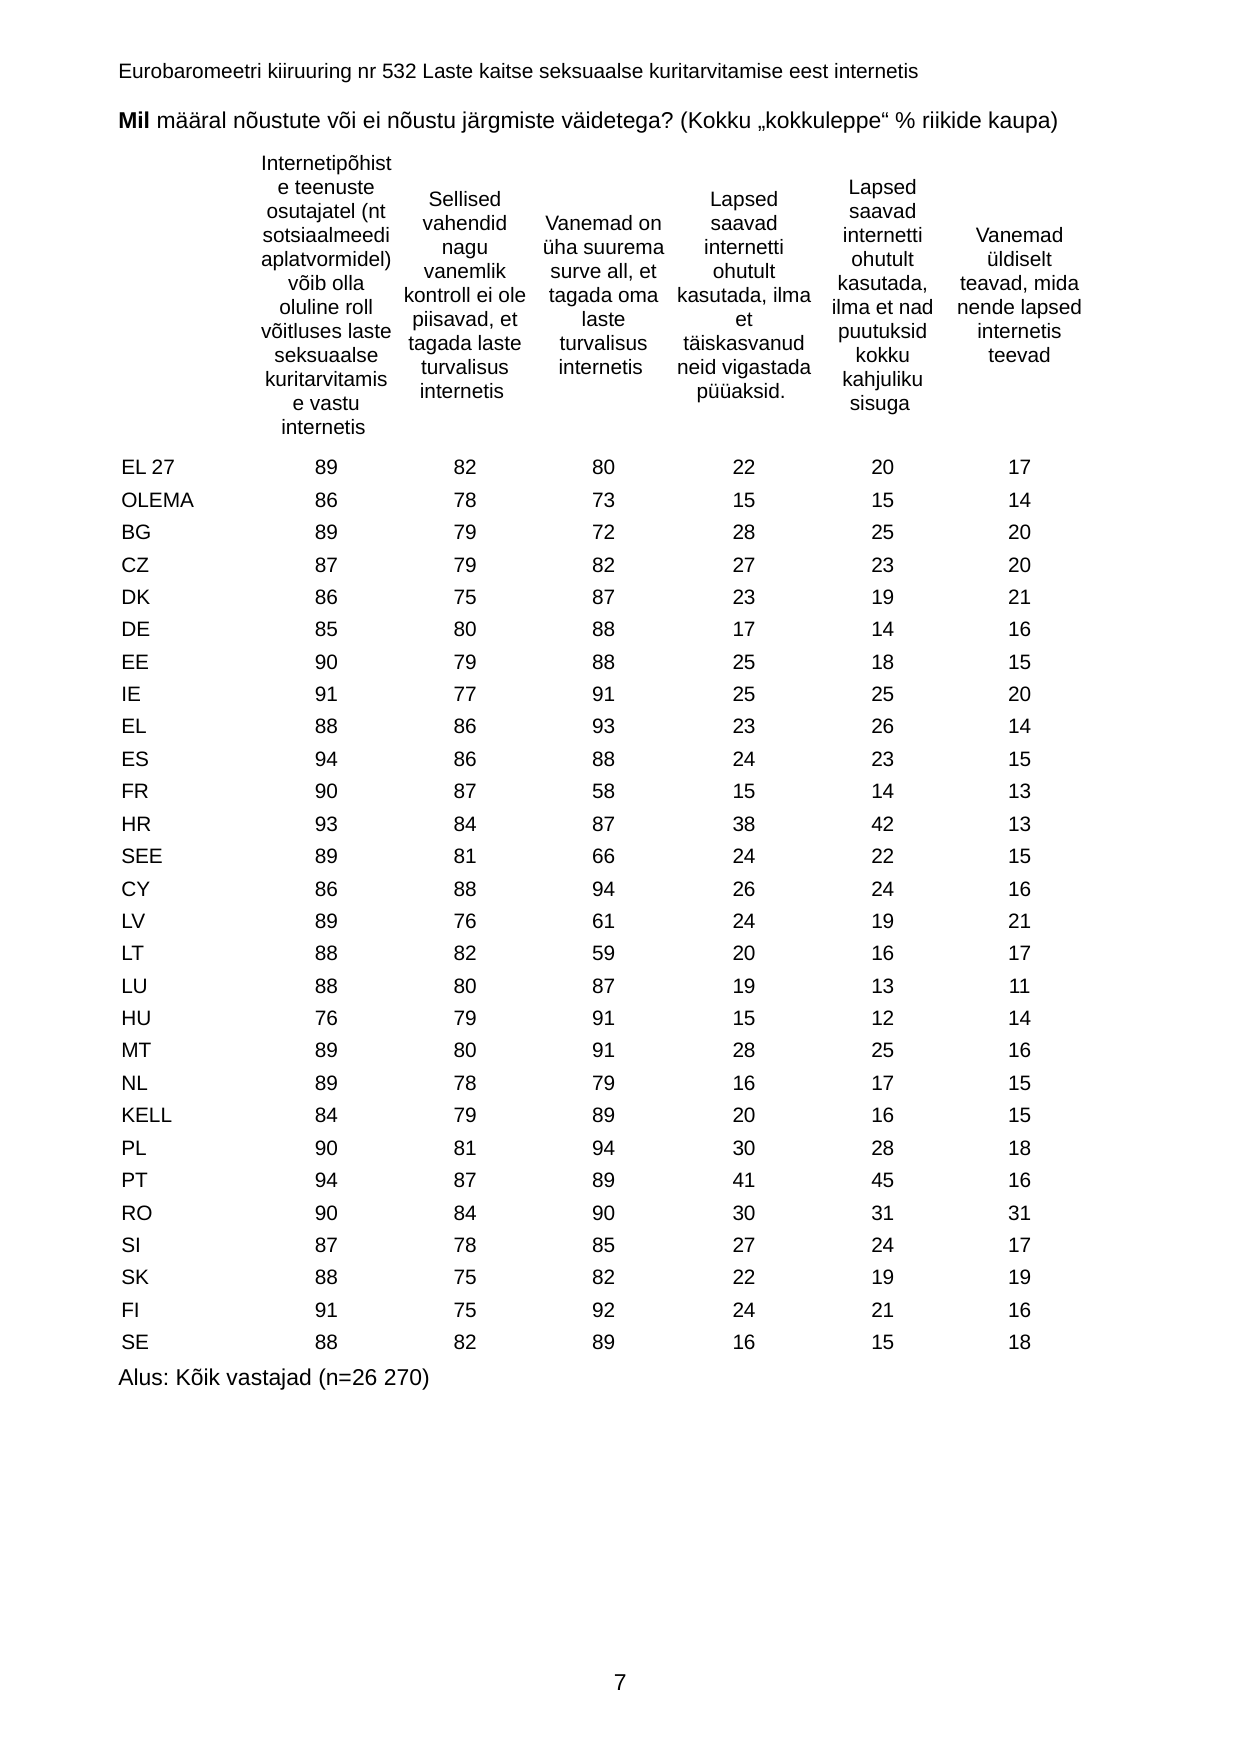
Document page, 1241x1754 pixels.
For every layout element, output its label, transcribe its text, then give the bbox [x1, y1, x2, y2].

table_cell 80 [534, 451, 673, 483]
table_cell 17 [673, 613, 815, 645]
table_cell 90 [257, 1196, 395, 1228]
table_cell 90 [257, 645, 395, 678]
table_cell 19 [815, 1261, 950, 1293]
table_cell 26 [815, 710, 950, 743]
text Mil määral nõustute või ei nõustu järgmiste väidetega? (Kokku „kokkuleppe“ % riikide kaupa) [118, 107, 1122, 133]
table_cell 90 [257, 775, 395, 807]
table_cell 15 [673, 775, 815, 807]
table_cell 24 [673, 840, 815, 872]
table_cell KELL [118, 1099, 257, 1131]
table_cell 19 [950, 1261, 1089, 1293]
table_cell 17 [950, 1229, 1089, 1261]
table_cell 30 [673, 1196, 815, 1228]
table_cell 79 [395, 1002, 534, 1034]
table_cell 24 [815, 1229, 950, 1261]
table_cell 88 [257, 1261, 395, 1293]
table_cell 89 [534, 1164, 673, 1196]
table_cell 88 [257, 937, 395, 969]
table_cell 88 [534, 743, 673, 775]
table_cell 23 [815, 548, 950, 581]
table_cell 88 [257, 1326, 395, 1358]
table_cell 79 [395, 645, 534, 678]
table_header Vanemad üldiselt teavad, mida nende lapsed internetis teevad [950, 139, 1089, 451]
table_cell 80 [395, 613, 534, 645]
table_cell 81 [395, 1131, 534, 1164]
table_cell NL [118, 1067, 257, 1099]
table_header Sellised vahendid nagu vanemlik kontroll ei ole piisavad, et tagada laste turvalisus internetis [395, 139, 534, 451]
table_cell 82 [395, 1326, 534, 1358]
table_cell 41 [673, 1164, 815, 1196]
table_cell SK [118, 1261, 257, 1293]
table_cell 79 [395, 1099, 534, 1131]
table_cell FI [118, 1293, 257, 1326]
table_cell 93 [534, 710, 673, 743]
table_cell 21 [950, 905, 1089, 937]
table_cell 16 [950, 1164, 1089, 1196]
table_cell 79 [395, 548, 534, 581]
table_cell 87 [534, 581, 673, 613]
table_cell 61 [534, 905, 673, 937]
table_cell ES [118, 743, 257, 775]
table_cell 11 [950, 969, 1089, 1002]
table_cell DE [118, 613, 257, 645]
table_cell 76 [257, 1002, 395, 1034]
table_cell 87 [257, 548, 395, 581]
table_cell 82 [534, 548, 673, 581]
table_cell 87 [395, 1164, 534, 1196]
table_cell 23 [673, 581, 815, 613]
table_cell 86 [257, 581, 395, 613]
text Alus: Kõik vastajad (n=26 270) [118, 1364, 1122, 1390]
table_cell EL [118, 710, 257, 743]
table_cell 82 [395, 451, 534, 483]
table_cell 94 [534, 872, 673, 904]
table_cell 87 [534, 969, 673, 1002]
table_cell 80 [395, 1034, 534, 1067]
table_cell 15 [815, 484, 950, 516]
table_header Lapsed saavad internetti ohutult kasutada, ilma et täiskasvanud neid vigastada püüaksid. [673, 139, 815, 451]
table_cell SI [118, 1229, 257, 1261]
table_cell 15 [950, 1067, 1089, 1099]
table_cell 78 [395, 1229, 534, 1261]
table_header Vanemad on üha suurema surve all, et tagada oma laste turvalisus internetis [534, 139, 673, 451]
table_cell 16 [950, 613, 1089, 645]
table_cell 15 [673, 484, 815, 516]
table_cell HU [118, 1002, 257, 1034]
table_cell 23 [815, 743, 950, 775]
table_cell 88 [257, 710, 395, 743]
table_cell 86 [395, 743, 534, 775]
table_cell 28 [673, 1034, 815, 1067]
table_cell 16 [950, 1293, 1089, 1326]
table_cell EE [118, 645, 257, 678]
table_cell 28 [815, 1131, 950, 1164]
table_cell PL [118, 1131, 257, 1164]
table_cell SEE [118, 840, 257, 872]
table_cell 89 [534, 1099, 673, 1131]
table_cell 15 [815, 1326, 950, 1358]
table_cell 75 [395, 1293, 534, 1326]
table_cell 21 [815, 1293, 950, 1326]
table_cell 31 [815, 1196, 950, 1228]
table_cell 18 [950, 1131, 1089, 1164]
table_cell 27 [673, 1229, 815, 1261]
table_cell 16 [815, 1099, 950, 1131]
table_cell 73 [534, 484, 673, 516]
table_cell 91 [257, 1293, 395, 1326]
table_cell BG [118, 516, 257, 548]
table_cell 88 [534, 613, 673, 645]
table_cell 25 [815, 1034, 950, 1067]
table_cell 86 [257, 484, 395, 516]
table_cell 15 [950, 1099, 1089, 1131]
table_cell 20 [673, 1099, 815, 1131]
table_cell 85 [257, 613, 395, 645]
table_header [118, 139, 257, 451]
table_cell 81 [395, 840, 534, 872]
table_cell 59 [534, 937, 673, 969]
table_cell 23 [673, 710, 815, 743]
table_cell 86 [395, 710, 534, 743]
table_cell 85 [534, 1229, 673, 1261]
table_cell IE [118, 678, 257, 710]
table_cell 88 [395, 872, 534, 904]
table_cell 17 [950, 451, 1089, 483]
table_cell 91 [257, 678, 395, 710]
table_cell 22 [673, 451, 815, 483]
table_cell 24 [815, 872, 950, 904]
table_header Internetipõhiste teenuste osutajatel (nt sotsiaalmeediaplatvormidel) võib olla oluline roll võitluses laste seksuaalse kuritarvitamise vastu internetis [257, 139, 395, 451]
table_cell 12 [815, 1002, 950, 1034]
table_cell 77 [395, 678, 534, 710]
table_cell 15 [950, 840, 1089, 872]
table_cell 20 [815, 451, 950, 483]
table_cell 25 [815, 516, 950, 548]
table_cell 16 [950, 872, 1089, 904]
table_header Lapsed saavad internetti ohutult kasutada, ilma et nad puutuksid kokku kahjuliku sisuga [815, 139, 950, 451]
table_cell RO [118, 1196, 257, 1228]
table_cell 19 [815, 581, 950, 613]
table_cell 26 [673, 872, 815, 904]
table_cell 13 [950, 808, 1089, 840]
table_cell CZ [118, 548, 257, 581]
table_cell 89 [257, 1067, 395, 1099]
table_cell 89 [257, 905, 395, 937]
table_cell 78 [395, 484, 534, 516]
table_cell 89 [257, 840, 395, 872]
table_cell 16 [950, 1034, 1089, 1067]
table_cell 38 [673, 808, 815, 840]
table_cell SE [118, 1326, 257, 1358]
table_cell 20 [673, 937, 815, 969]
table_cell OLEMA [118, 484, 257, 516]
table_cell 79 [534, 1067, 673, 1099]
table_cell 75 [395, 581, 534, 613]
table_cell 89 [257, 1034, 395, 1067]
table_cell 18 [815, 645, 950, 678]
table_cell 84 [395, 808, 534, 840]
table_cell 18 [950, 1326, 1089, 1358]
table_cell 13 [950, 775, 1089, 807]
table_cell 25 [673, 645, 815, 678]
table_cell 87 [395, 775, 534, 807]
table_cell 21 [950, 581, 1089, 613]
table_cell 94 [534, 1131, 673, 1164]
table_cell LU [118, 969, 257, 1002]
table_cell MT [118, 1034, 257, 1067]
table_cell 15 [950, 743, 1089, 775]
table_cell 84 [257, 1099, 395, 1131]
table_cell 93 [257, 808, 395, 840]
table_cell 24 [673, 905, 815, 937]
table_cell 87 [257, 1229, 395, 1261]
table_cell 72 [534, 516, 673, 548]
table_cell 92 [534, 1293, 673, 1326]
table_cell 17 [815, 1067, 950, 1099]
table_cell 20 [950, 678, 1089, 710]
table_cell 76 [395, 905, 534, 937]
table_cell 79 [395, 516, 534, 548]
table_cell 78 [395, 1067, 534, 1099]
table_cell 20 [950, 516, 1089, 548]
table_cell 88 [257, 969, 395, 1002]
table_cell 90 [534, 1196, 673, 1228]
table_cell 14 [950, 710, 1089, 743]
table_cell 22 [673, 1261, 815, 1293]
table_cell 82 [534, 1261, 673, 1293]
table_cell 94 [257, 1164, 395, 1196]
table_cell 13 [815, 969, 950, 1002]
table_cell 91 [534, 678, 673, 710]
table_cell 66 [534, 840, 673, 872]
table_cell 17 [950, 937, 1089, 969]
table_cell 30 [673, 1131, 815, 1164]
table_cell 22 [815, 840, 950, 872]
table_cell 87 [534, 808, 673, 840]
table_cell 88 [534, 645, 673, 678]
table_cell 75 [395, 1261, 534, 1293]
table_cell HR [118, 808, 257, 840]
table_cell 19 [815, 905, 950, 937]
table_cell 14 [815, 775, 950, 807]
table_cell 19 [673, 969, 815, 1002]
table_cell 91 [534, 1034, 673, 1067]
table_cell 89 [257, 451, 395, 483]
table_cell EL 27 [118, 451, 257, 483]
table_cell 90 [257, 1131, 395, 1164]
table_cell 86 [257, 872, 395, 904]
table_cell PT [118, 1164, 257, 1196]
table_cell 31 [950, 1196, 1089, 1228]
table_cell 25 [673, 678, 815, 710]
table_cell LT [118, 937, 257, 969]
table_cell 82 [395, 937, 534, 969]
table_cell 15 [673, 1002, 815, 1034]
table_cell 28 [673, 516, 815, 548]
table_cell 45 [815, 1164, 950, 1196]
table_cell CY [118, 872, 257, 904]
table_cell 14 [950, 484, 1089, 516]
table_cell 27 [673, 548, 815, 581]
table_cell 80 [395, 969, 534, 1002]
table_cell 24 [673, 743, 815, 775]
table_cell 16 [673, 1067, 815, 1099]
table_cell LV [118, 905, 257, 937]
table_cell 89 [534, 1326, 673, 1358]
table_cell 94 [257, 743, 395, 775]
table_cell 15 [950, 645, 1089, 678]
table_cell 91 [534, 1002, 673, 1034]
table_cell 24 [673, 1293, 815, 1326]
table_cell 14 [815, 613, 950, 645]
table_cell DK [118, 581, 257, 613]
table_cell FR [118, 775, 257, 807]
table_cell 84 [395, 1196, 534, 1228]
table_cell 14 [950, 1002, 1089, 1034]
table_cell 42 [815, 808, 950, 840]
table_cell 89 [257, 516, 395, 548]
table_cell 16 [815, 937, 950, 969]
table_cell 25 [815, 678, 950, 710]
table_cell 20 [950, 548, 1089, 581]
table_cell 16 [673, 1326, 815, 1358]
table_cell 58 [534, 775, 673, 807]
